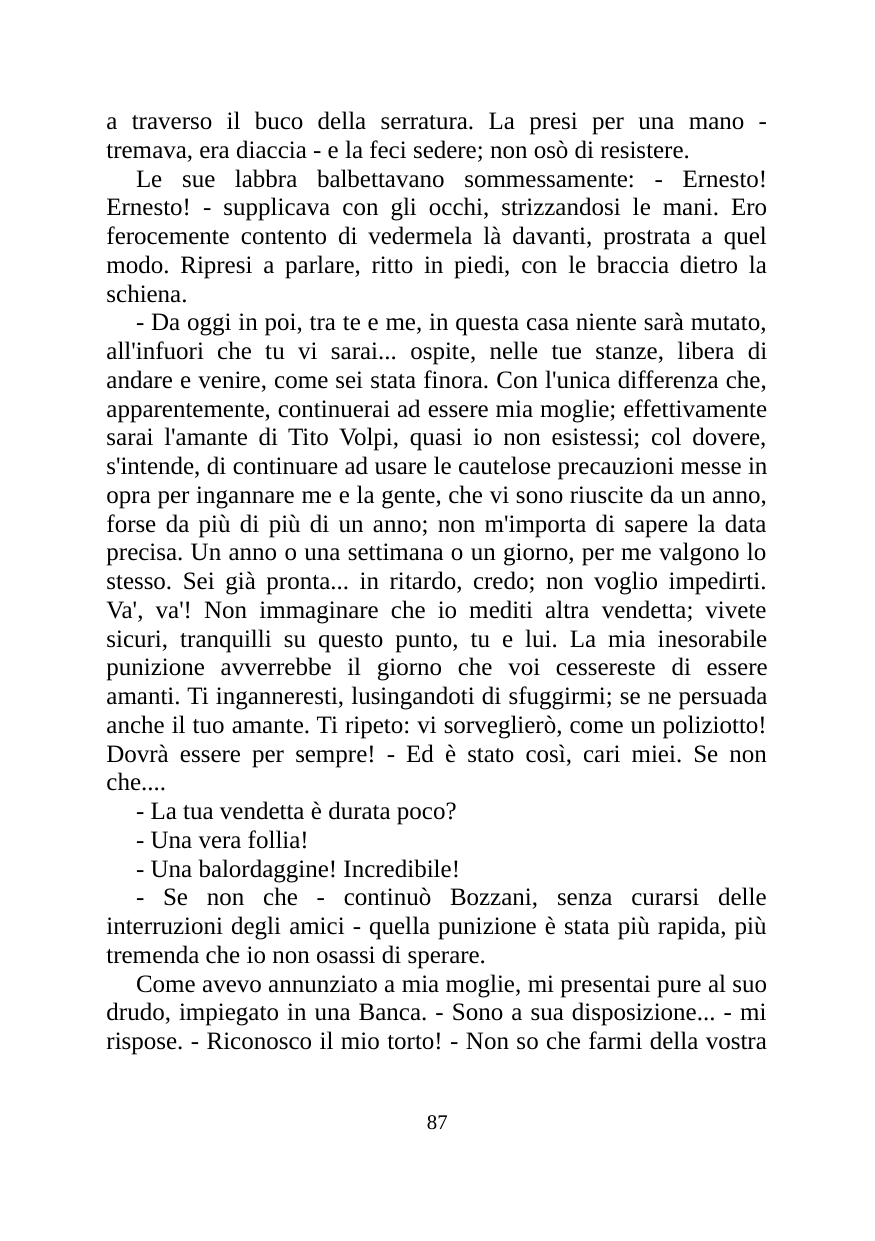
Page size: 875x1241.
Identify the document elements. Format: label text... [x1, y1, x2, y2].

text - Da oggi in poi, tra te e me, in questa casa niente sarà mutato, all'infuori che tu vi sarai... ospite, nelle tue stanze, libera di andare e venire, come sei stata finora. Con l'unica differenza che, apparentemente, continuerai ad essere mia moglie; effettivamente sarai l'amante di Tito Volpi, quasi io non esistessi; col dovere, s'intende, di continuare ad usare le cautelose precauzioni messe in opra per ingannare me e la gente, che vi sono riuscite da un anno, forse da più di più di un anno; non m'importa di sapere la data precisa. Un anno o una settimana o un giorno, per me valgono lo stesso. Sei già pronta... in ritardo, credo; non voglio impedirti. Va', va'! Non immaginare che io mediti altra vendetta; vivete sicuri, tranquilli su questo punto, tu e lui. La mia inesorabile punizione avverrebbe il giorno che voi cessereste di essere amanti. Ti inganneresti, lusingandoti di sfuggirmi; se ne persuada anche il tuo amante. Ti ripeto: vi sorveglierò, come un poliziotto! Dovrà essere per sempre! - Ed è stato così, cari miei. Se non che.... [106, 307, 768, 796]
text - La tua vendetta è durata poco? [106, 796, 768, 825]
text Le sue labbra balbettavano sommessamente: - Ernesto! Ernesto! - supplicava con gli occhi, strizzandosi le mani. Ero ferocemente contento di vedermela là davanti, prostrata a quel modo. Ripresi a parlare, ritto in piedi, con le braccia dietro la schiena. [106, 164, 768, 307]
text a traverso il buco della serratura. La presi per una mano - tremava, era diaccia - e la feci sedere; non osò di resistere. [106, 106, 768, 164]
text - Se non che - continuò Bozzani, senza curarsi delle interruzioni degli amici - quella punizione è stata più rapida, più tremenda che io non osassi di sperare. [106, 882, 768, 969]
text Come avevo annunziato a mia moglie, mi presentai pure al suo drudo, impiegato in una Banca. - Sono a sua disposizione... - mi rispose. - Riconosco il mio torto! - Non so che farmi della vostra [106, 969, 768, 1055]
text - Una vera follia! [106, 825, 768, 854]
text - Una balordaggine! Incredibile! [106, 854, 768, 882]
